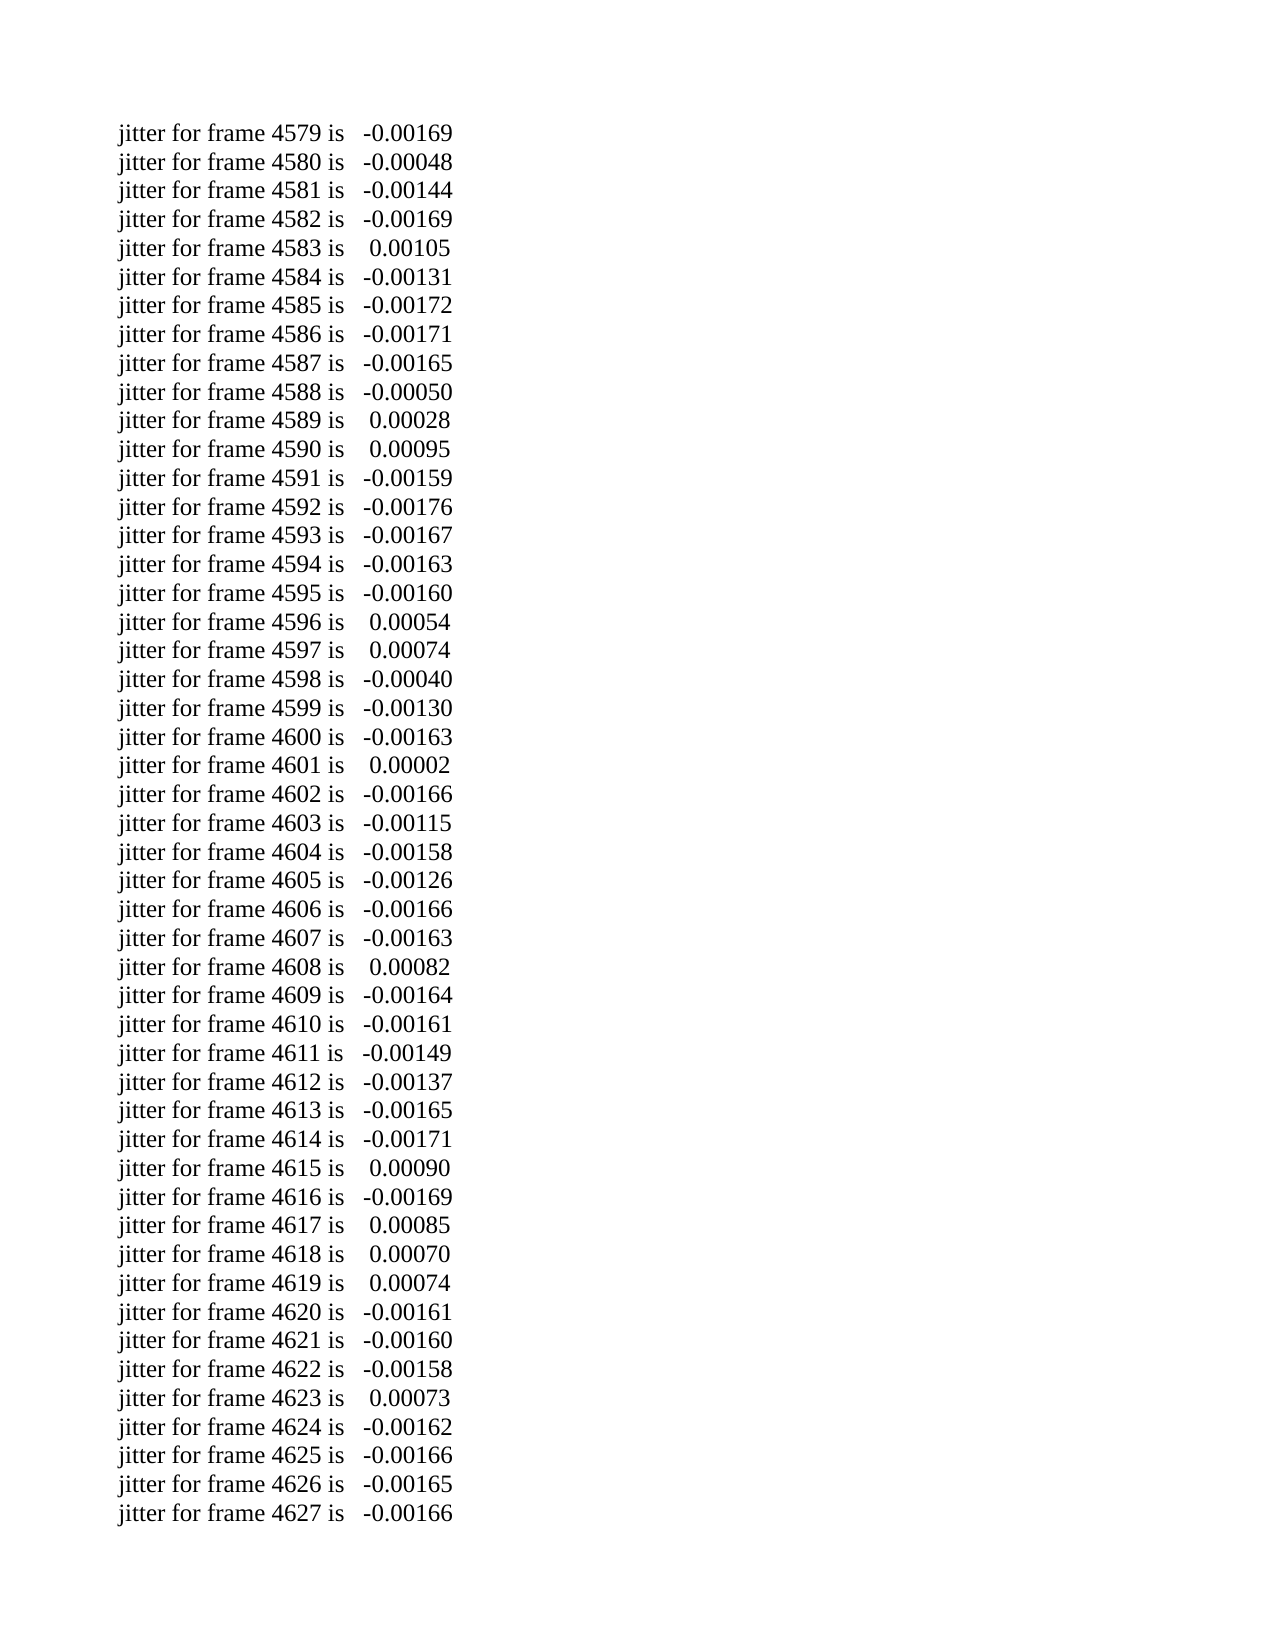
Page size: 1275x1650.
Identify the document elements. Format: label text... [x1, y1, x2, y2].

text jitter for frame 4622 is -0.00158 [118, 1354, 1157, 1383]
text jitter for frame 4591 is -0.00159 [118, 463, 1157, 492]
text jitter for frame 4592 is -0.00176 [118, 492, 1157, 521]
text jitter for frame 4613 is -0.00165 [118, 1096, 1157, 1124]
text jitter for frame 4582 is -0.00169 [118, 204, 1157, 233]
text jitter for frame 4597 is 0.00074 [118, 636, 1157, 664]
text jitter for frame 4583 is 0.00105 [118, 233, 1157, 262]
text jitter for frame 4579 is -0.00169 [118, 118, 1157, 147]
text jitter for frame 4626 is -0.00165 [118, 1469, 1157, 1498]
text jitter for frame 4618 is 0.00070 [118, 1239, 1157, 1268]
text jitter for frame 4593 is -0.00167 [118, 521, 1157, 549]
text jitter for frame 4609 is -0.00164 [118, 981, 1157, 1009]
text jitter for frame 4589 is 0.00028 [118, 406, 1157, 434]
text jitter for frame 4625 is -0.00166 [118, 1441, 1157, 1469]
text jitter for frame 4605 is -0.00126 [118, 866, 1157, 894]
text jitter for frame 4616 is -0.00169 [118, 1182, 1157, 1211]
text jitter for frame 4611 is -0.00149 [118, 1038, 1157, 1067]
text jitter for frame 4621 is -0.00160 [118, 1326, 1157, 1354]
text jitter for frame 4596 is 0.00054 [118, 607, 1157, 636]
text jitter for frame 4599 is -0.00130 [118, 693, 1157, 722]
text jitter for frame 4620 is -0.00161 [118, 1297, 1157, 1326]
text jitter for frame 4580 is -0.00048 [118, 147, 1157, 176]
text jitter for frame 4619 is 0.00074 [118, 1268, 1157, 1297]
text jitter for frame 4595 is -0.00160 [118, 578, 1157, 607]
text jitter for frame 4602 is -0.00166 [118, 779, 1157, 808]
text jitter for frame 4586 is -0.00171 [118, 319, 1157, 348]
text jitter for frame 4623 is 0.00073 [118, 1383, 1157, 1412]
text jitter for frame 4603 is -0.00115 [118, 808, 1157, 837]
text jitter for frame 4584 is -0.00131 [118, 262, 1157, 291]
text jitter for frame 4581 is -0.00144 [118, 176, 1157, 204]
text jitter for frame 4617 is 0.00085 [118, 1211, 1157, 1239]
text jitter for frame 4594 is -0.00163 [118, 549, 1157, 578]
text jitter for frame 4600 is -0.00163 [118, 722, 1157, 751]
text jitter for frame 4608 is 0.00082 [118, 952, 1157, 981]
text jitter for frame 4587 is -0.00165 [118, 348, 1157, 377]
text jitter for frame 4610 is -0.00161 [118, 1009, 1157, 1038]
text jitter for frame 4606 is -0.00166 [118, 894, 1157, 923]
text jitter for frame 4607 is -0.00163 [118, 923, 1157, 952]
text jitter for frame 4585 is -0.00172 [118, 291, 1157, 319]
text jitter for frame 4598 is -0.00040 [118, 664, 1157, 693]
text jitter for frame 4615 is 0.00090 [118, 1153, 1157, 1182]
text jitter for frame 4588 is -0.00050 [118, 377, 1157, 406]
text jitter for frame 4627 is -0.00166 [118, 1498, 1157, 1527]
text jitter for frame 4590 is 0.00095 [118, 434, 1157, 463]
text jitter for frame 4624 is -0.00162 [118, 1412, 1157, 1441]
text jitter for frame 4604 is -0.00158 [118, 837, 1157, 866]
text jitter for frame 4601 is 0.00002 [118, 751, 1157, 779]
text jitter for frame 4612 is -0.00137 [118, 1067, 1157, 1096]
text jitter for frame 4614 is -0.00171 [118, 1124, 1157, 1153]
